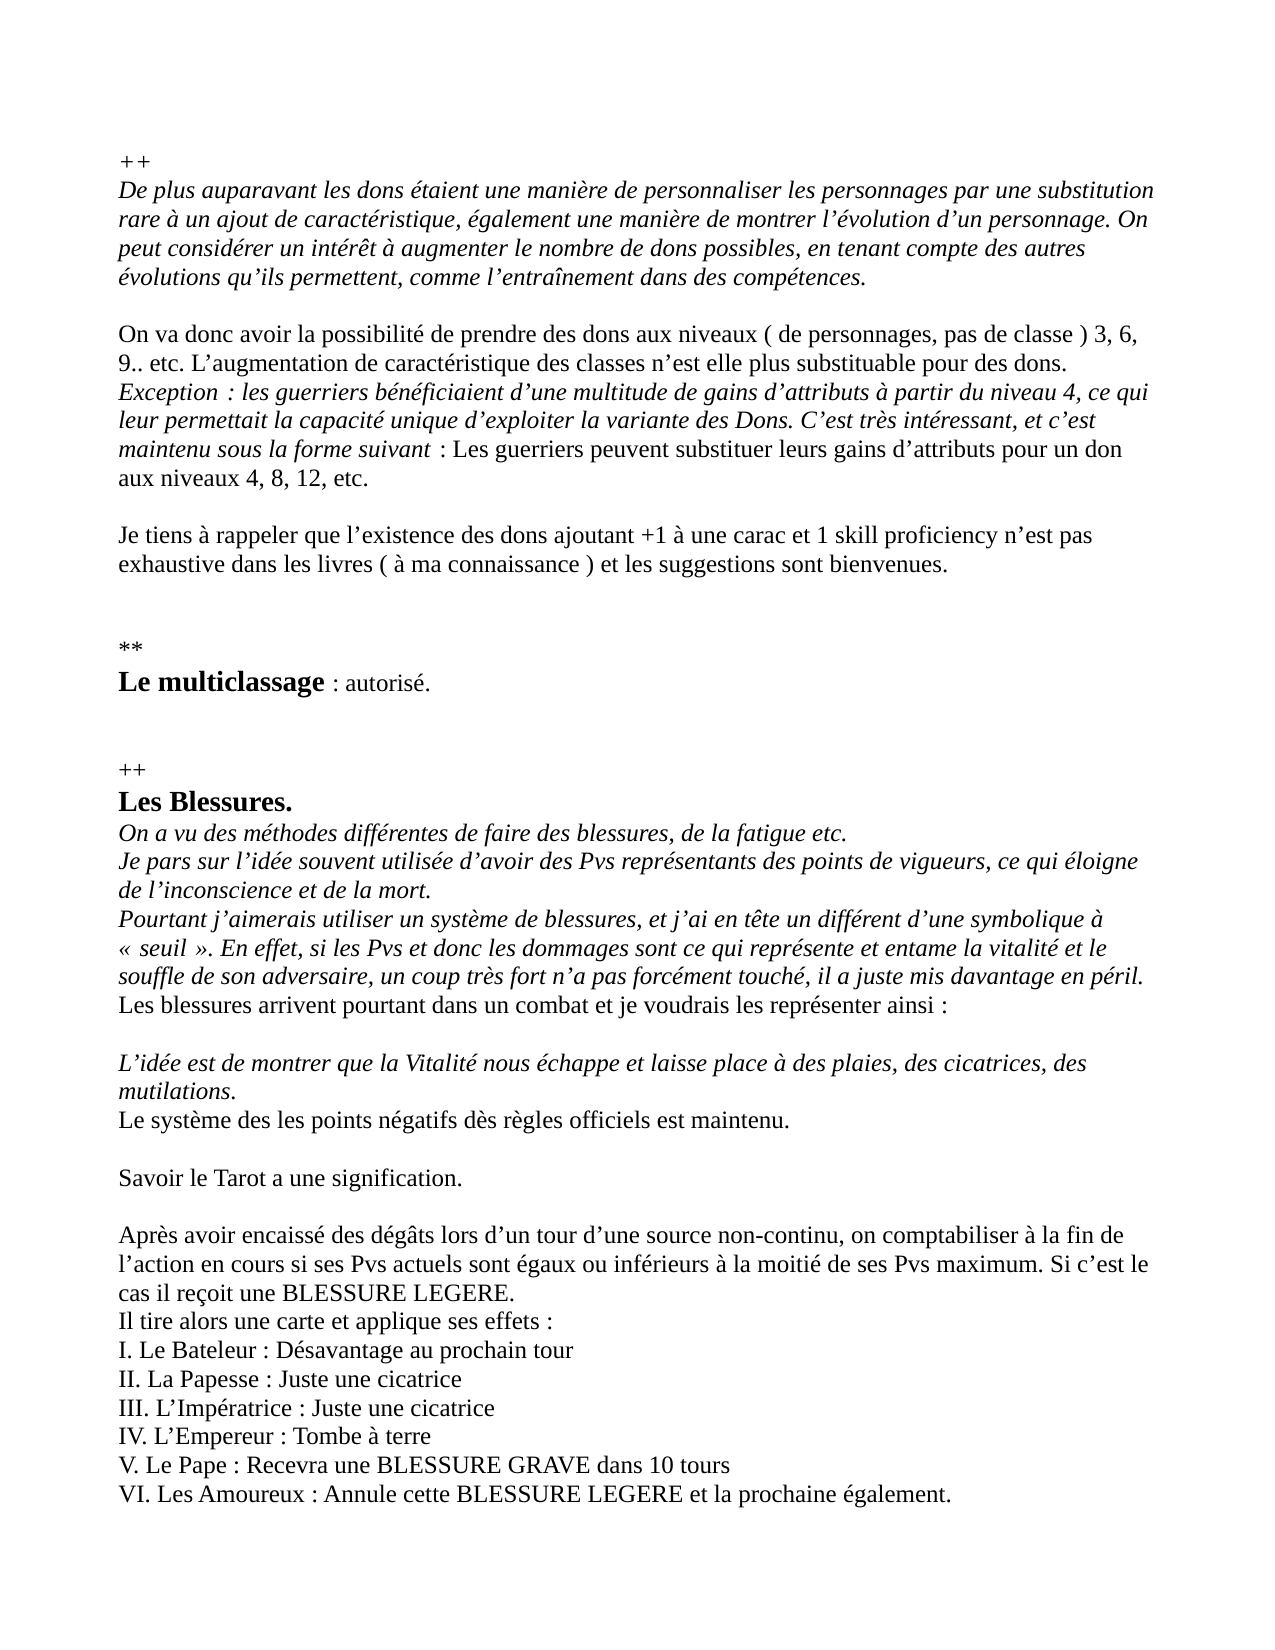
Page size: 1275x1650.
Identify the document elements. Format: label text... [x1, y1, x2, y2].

text V. Le Pape : Recevra une BLESSURE GRAVE dans 10 tours [118, 1450, 1157, 1479]
text ++ [118, 147, 1157, 176]
text De plus auparavant les dons étaient une manière de personnaliser les personnages par une substitution rare à un ajout de caractéristique, également une manière de montrer l’évolution d’un personnage. On peut considérer un intérêt à augmenter le nombre de dons possibles, en tenant compte des autres évolutions qu’ils permettent, comme l’entraînement dans des compétences. [118, 176, 1157, 291]
text Les Blessures. [118, 784, 1157, 818]
text ++ [118, 755, 1157, 784]
text Savoir le Tarot a une signification. [118, 1163, 1157, 1191]
text Les blessures arrivent pourtant dans un combat et je voudrais les représenter ainsi : [118, 990, 1157, 1019]
text On va donc avoir la possibilité de prendre des dons aux niveaux ( de personnages, pas de classe ) 3, 6, 9.. etc. L’augmentation de caractéristique des classes n’est elle plus substituable pour des dons. [118, 319, 1157, 377]
text ** [118, 636, 1157, 664]
text Exception : les guerriers bénéficiaient d’une multitude de gains d’attributs à partir du niveau 4, ce qui leur permettait la capacité unique d’exploiter la variante des Dons. C’est très intéressant, et c’est maintenu sous la forme suivant : Les guerriers peuvent substituer leurs gains d’attributs pour un don aux niveaux 4, 8, 12, etc. [118, 377, 1157, 492]
text IV. L’Empereur : Tombe à terre [118, 1421, 1157, 1450]
text Je tiens à rappeler que l’existence des dons ajoutant +1 à une carac et 1 skill proficiency n’est pas exhaustive dans les livres ( à ma connaissance ) et les suggestions sont bienvenues. [118, 521, 1157, 578]
text Il tire alors une carte et applique ses effets : [118, 1306, 1157, 1335]
text II. La Papesse : Juste une cicatrice III. L’Impératrice : Juste une cicatrice [118, 1364, 1157, 1421]
text On a vu des méthodes différentes de faire des blessures, de la fatigue etc. [118, 818, 1157, 846]
text VI. Les Amoureux : Annule cette BLESSURE LEGERE et la prochaine également. [118, 1479, 1157, 1508]
text Pourtant j’aimerais utiliser un système de blessures, et j’ai en tête un différent d’une symbolique à « seuil ». En effet, si les Pvs et donc les dommages sont ce qui représente et entame la vitalité et le souffle de son adversaire, un coup très fort n’a pas forcément touché, il a juste mis davantage en péril. [118, 904, 1157, 990]
text L’idée est de montrer que la Vitalité nous échappe et laisse place à des plaies, des cicatrices, des mutilations. [118, 1048, 1157, 1105]
text Le système des les points négatifs dès règles officiels est maintenu. [118, 1105, 1157, 1134]
text I. Le Bateleur : Désavantage au prochain tour [118, 1335, 1157, 1364]
text Le multiclassage : autorisé. [118, 664, 1157, 698]
text Après avoir encaissé des dégâts lors d’un tour d’une source non-continu, on comptabiliser à la fin de l’action en cours si ses Pvs actuels sont égaux ou inférieurs à la moitié de ses Pvs maximum. Si c’est le cas il reçoit une BLESSURE LEGERE. [118, 1220, 1157, 1306]
text Je pars sur l’idée souvent utilisée d’avoir des Pvs représentants des points de vigueurs, ce qui éloigne de l’inconscience et de la mort. [118, 846, 1157, 904]
